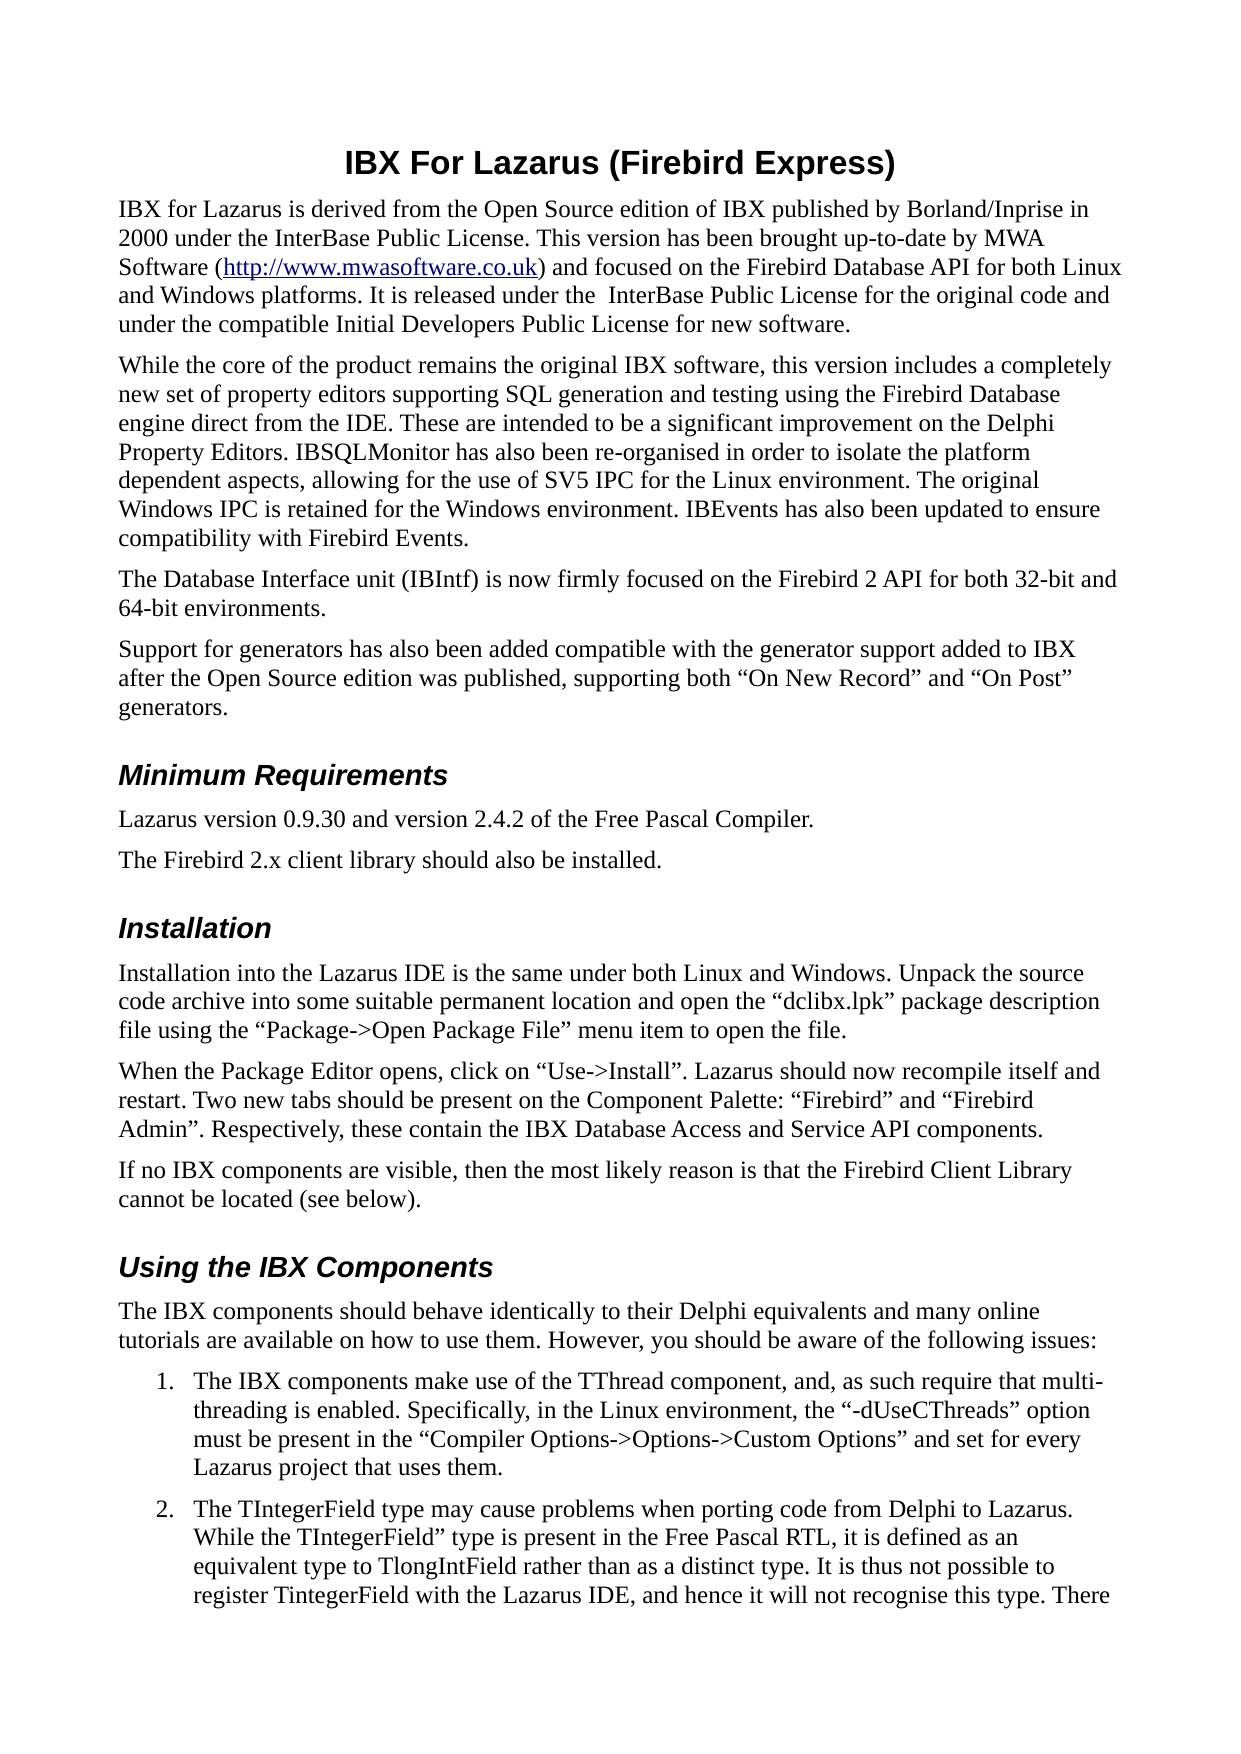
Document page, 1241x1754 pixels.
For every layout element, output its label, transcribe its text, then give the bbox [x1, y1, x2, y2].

subtitle Minimum Requirements [118, 758, 1122, 792]
text While the core of the product remains the original IBX software, this version includes a completely new set of property editors supporting SQL generation and testing using the Firebird Database engine direct from the IDE. These are intended to be a significant improvement on the Delphi Property Editors. IBSQLMonitor has also been re-organised in order to isolate the platform dependent aspects, allowing for the use of SV5 IPC for the Linux environment. The original Windows IPC is retained for the Windows environment. IBEvents has also been updated to ensure compatibility with Firebird Events. [118, 351, 1122, 552]
text The Database Interface unit (IBIntf) is now firmly focused on the Firebird 2 API for both 32-bit and 64-bit environments. [118, 564, 1122, 622]
subtitle Using the IBX Components [118, 1250, 1122, 1284]
text IBX for Lazarus is derived from the Open Source edition of IBX published by Borland/Inprise in 2000 under the InterBase Public License. This version has been brought up-to-date by MWA Software (http://www.mwasoftware.co.uk) and focused on the Firebird Database API for both Linux and Windows platforms. It is released under the InterBase Public License for the original code and under the compatible Initial Developers Public License for new software. [118, 194, 1122, 338]
text If no IBX components are visible, then the most likely reason is that the Firebird Client Library cannot be located (see below). [118, 1155, 1122, 1213]
subtitle IBX For Lazarus (Firebird Express) [118, 143, 1122, 182]
list The TIntegerField type may cause problems when porting code from Delphi to Lazarus. While the TIntegerField” type is present in the Free Pascal RTL, it is defined as an equivalent type to TlongIntField rather than as a distinct type. It is thus not possible to register TintegerField with the Lazarus IDE, and hence it will not recognise this type. There [156, 1494, 1122, 1609]
text The Firebird 2.x client library should also be installed. [118, 845, 1122, 874]
text Lazarus version 0.9.30 and version 2.4.2 of the Free Pascal Compiler. [118, 804, 1122, 833]
text Support for generators has also been added compatible with the generator support added to IBX after the Open Source edition was published, supporting both “On New Record” and “On Post” generators. [118, 634, 1122, 721]
subtitle Installation [118, 912, 1122, 945]
text The IBX components should behave identically to their Delphi equivalents and many online tutorials are available on how to use them. However, you should be aware of the following issues: [118, 1296, 1122, 1354]
text When the Package Editor opens, click on “Use->Install”. Lazarus should now recompile itself and restart. Two new tabs should be present on the Component Palette: “Firebird” and “Firebird Admin”. Respectively, these contain the IBX Database Access and Service API components. [118, 1056, 1122, 1143]
text Installation into the Lazarus IDE is the same under both Linux and Windows. Unpack the source code archive into some suitable permanent location and open the “dclibx.lpk” package description file using the “Package->Open Package File” menu item to open the file. [118, 958, 1122, 1044]
list The IBX components make use of the TThread component, and, as such require that multi-threading is enabled. Specifically, in the Linux environment, the “-dUseCThreads” option must be present in the “Compiler Options->Options->Custom Options” and set for every Lazarus project that uses them. [156, 1366, 1122, 1481]
